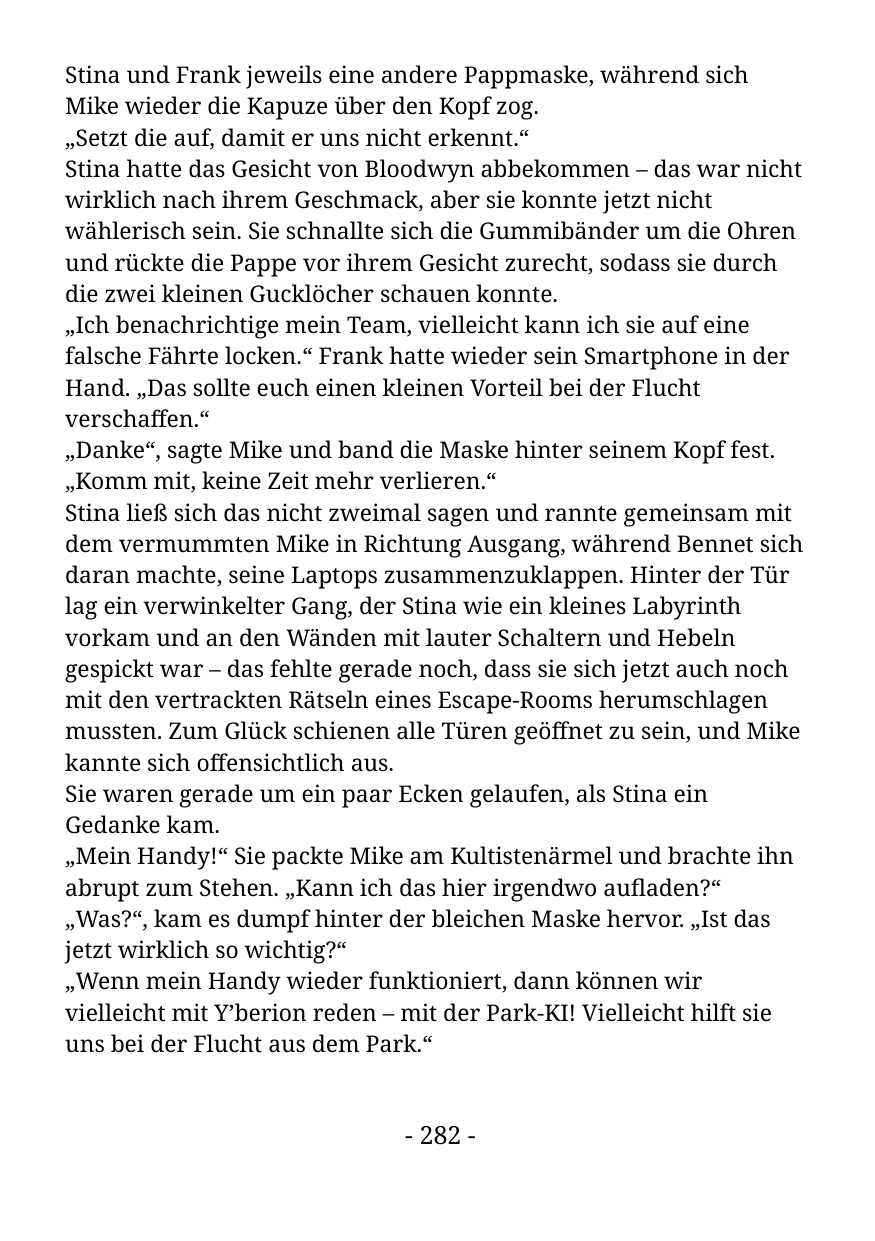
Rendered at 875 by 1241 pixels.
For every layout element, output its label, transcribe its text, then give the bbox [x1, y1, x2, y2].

text Stina und Frank jeweils eine andere Pappmaske, während sich Mike wieder die Kapuze über den Kopf zog. „Setzt die auf, damit er uns nicht erkennt.“ Stina hatte das Gesicht von Bloodwyn abbekommen – das war nicht wirklich nach ihrem Geschmack, aber sie konnte jetzt nicht wählerisch sein. Sie schnallte sich die Gummibänder um die Ohren und rückte die Pappe vor ihrem Gesicht zurecht, sodass sie durch die zwei kleinen Gucklöcher schauen konnte. „Ich benachrichtige mein Team, vielleicht kann ich sie auf eine falsche Fährte locken.“ Frank hatte wieder sein Smartphone in der Hand. „Das sollte euch einen kleinen Vorteil bei der Flucht verschaffen.“ „Danke“, sagte Mike und band die Maske hinter seinem Kopf fest. „Komm mit, keine Zeit mehr verlieren.“ Stina ließ sich das nicht zweimal sagen und rannte gemeinsam mit dem vermummten Mike in Richtung Ausgang, während Bennet sich daran machte, seine Laptops zusammenzuklappen. Hinter der Tür lag ein verwinkelter Gang, der Stina wie ein kleines Labyrinth vorkam und an den Wänden mit lauter Schaltern und Hebeln gespickt war – das fehlte gerade noch, dass sie sich jetzt auch noch mit den vertrackten Rätseln eines Escape-Rooms herumschlagen mussten. Zum Glück schienen alle Türen geöffnet zu sein, und Mike kannte sich offensichtlich aus. Sie waren gerade um ein paar Ecken gelaufen, als Stina ein Gedanke kam. „Mein Handy!“ Sie packte Mike am Kultistenärmel und brachte ihn abrupt zum Stehen. „Kann ich das hier irgendwo aufladen?“ „Was?“, kam es dumpf hinter der bleichen Maske hervor. „Ist das jetzt wirklich so wichtig?“ „Wenn mein Handy wieder funktioniert, dann können wir vielleicht mit Y’berion reden – mit der Park-KI! Vielleicht hilft sie uns bei der Flucht aus dem Park.“ [65, 59, 809, 1059]
